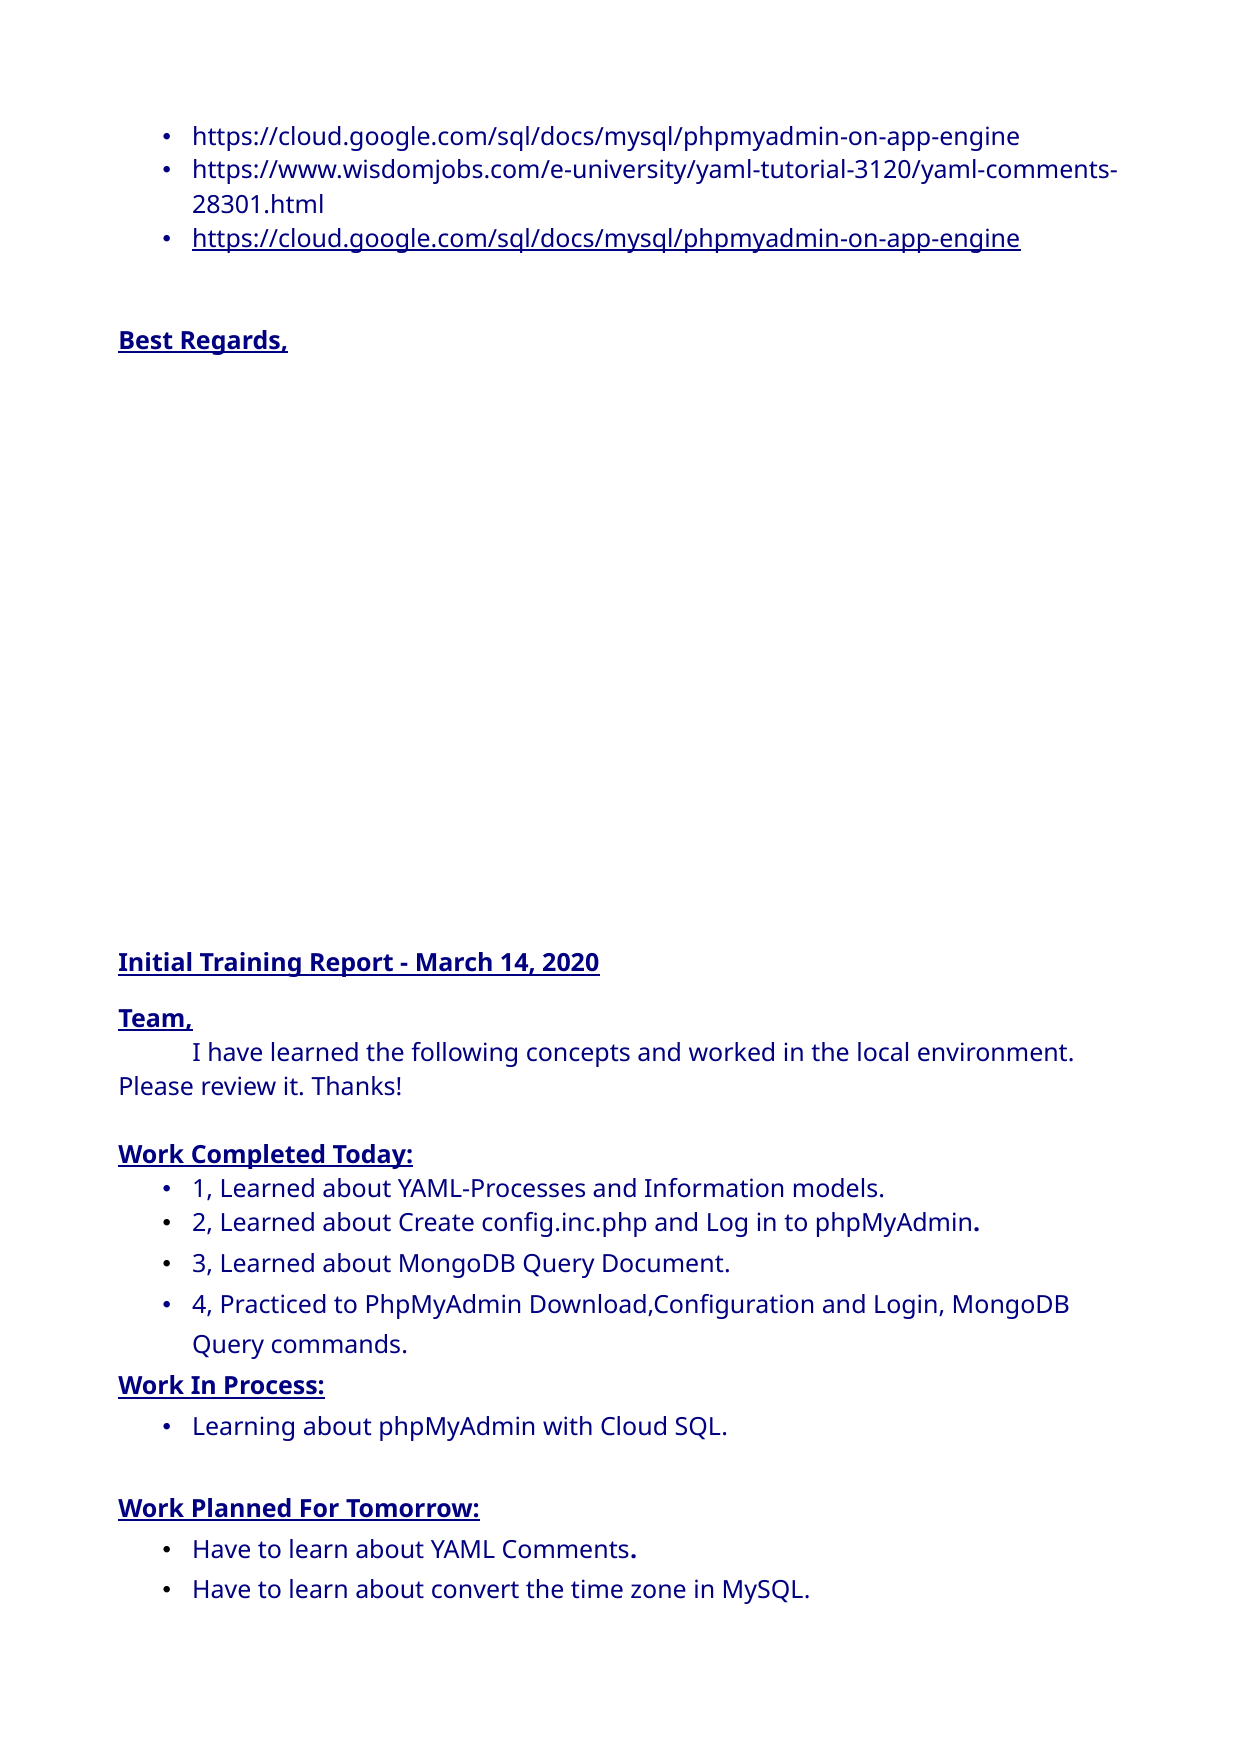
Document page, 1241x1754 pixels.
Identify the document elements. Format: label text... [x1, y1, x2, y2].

list Have to learn about convert the time zone in MySQL. [162, 1572, 1122, 1606]
text Best Regards, [118, 322, 1122, 357]
text Initial Training Report - March 14, 2020 [118, 945, 1122, 979]
text Work Planned For Tomorrow: [118, 1490, 1122, 1524]
list https://cloud.google.com/sql/docs/mysql/phpmyadmin-on-app-engine [162, 118, 1122, 152]
list 3, Learned about MongoDB Query Document. [162, 1245, 1122, 1279]
list https://cloud.google.com/sql/docs/mysql/phpmyadmin-on-app-engine [162, 220, 1122, 254]
text Work Completed Today: [118, 1136, 1122, 1171]
list Learning about phpMyAdmin with Cloud SQL. [162, 1409, 1122, 1443]
text Work In Process: [118, 1368, 1122, 1402]
list 1, Learned about YAML-Processes and Information models. [162, 1171, 1122, 1204]
list 2, Learned about Create config.inc.php and Log in to phpMyAdmin. [162, 1204, 1122, 1239]
list 4, Practiced to PhpMyAdmin Download,Configuration and Login, MongoDB Query commands. [162, 1286, 1122, 1361]
text Team, [118, 1000, 1122, 1034]
list https://www.wisdomjobs.com/e-university/yaml-tutorial-3120/yaml-comments-28301.html [162, 152, 1122, 220]
text I have learned the following concepts and worked in the local environment. Please review it. Thanks! [118, 1034, 1122, 1102]
list Have to learn about YAML Comments. [162, 1531, 1122, 1565]
